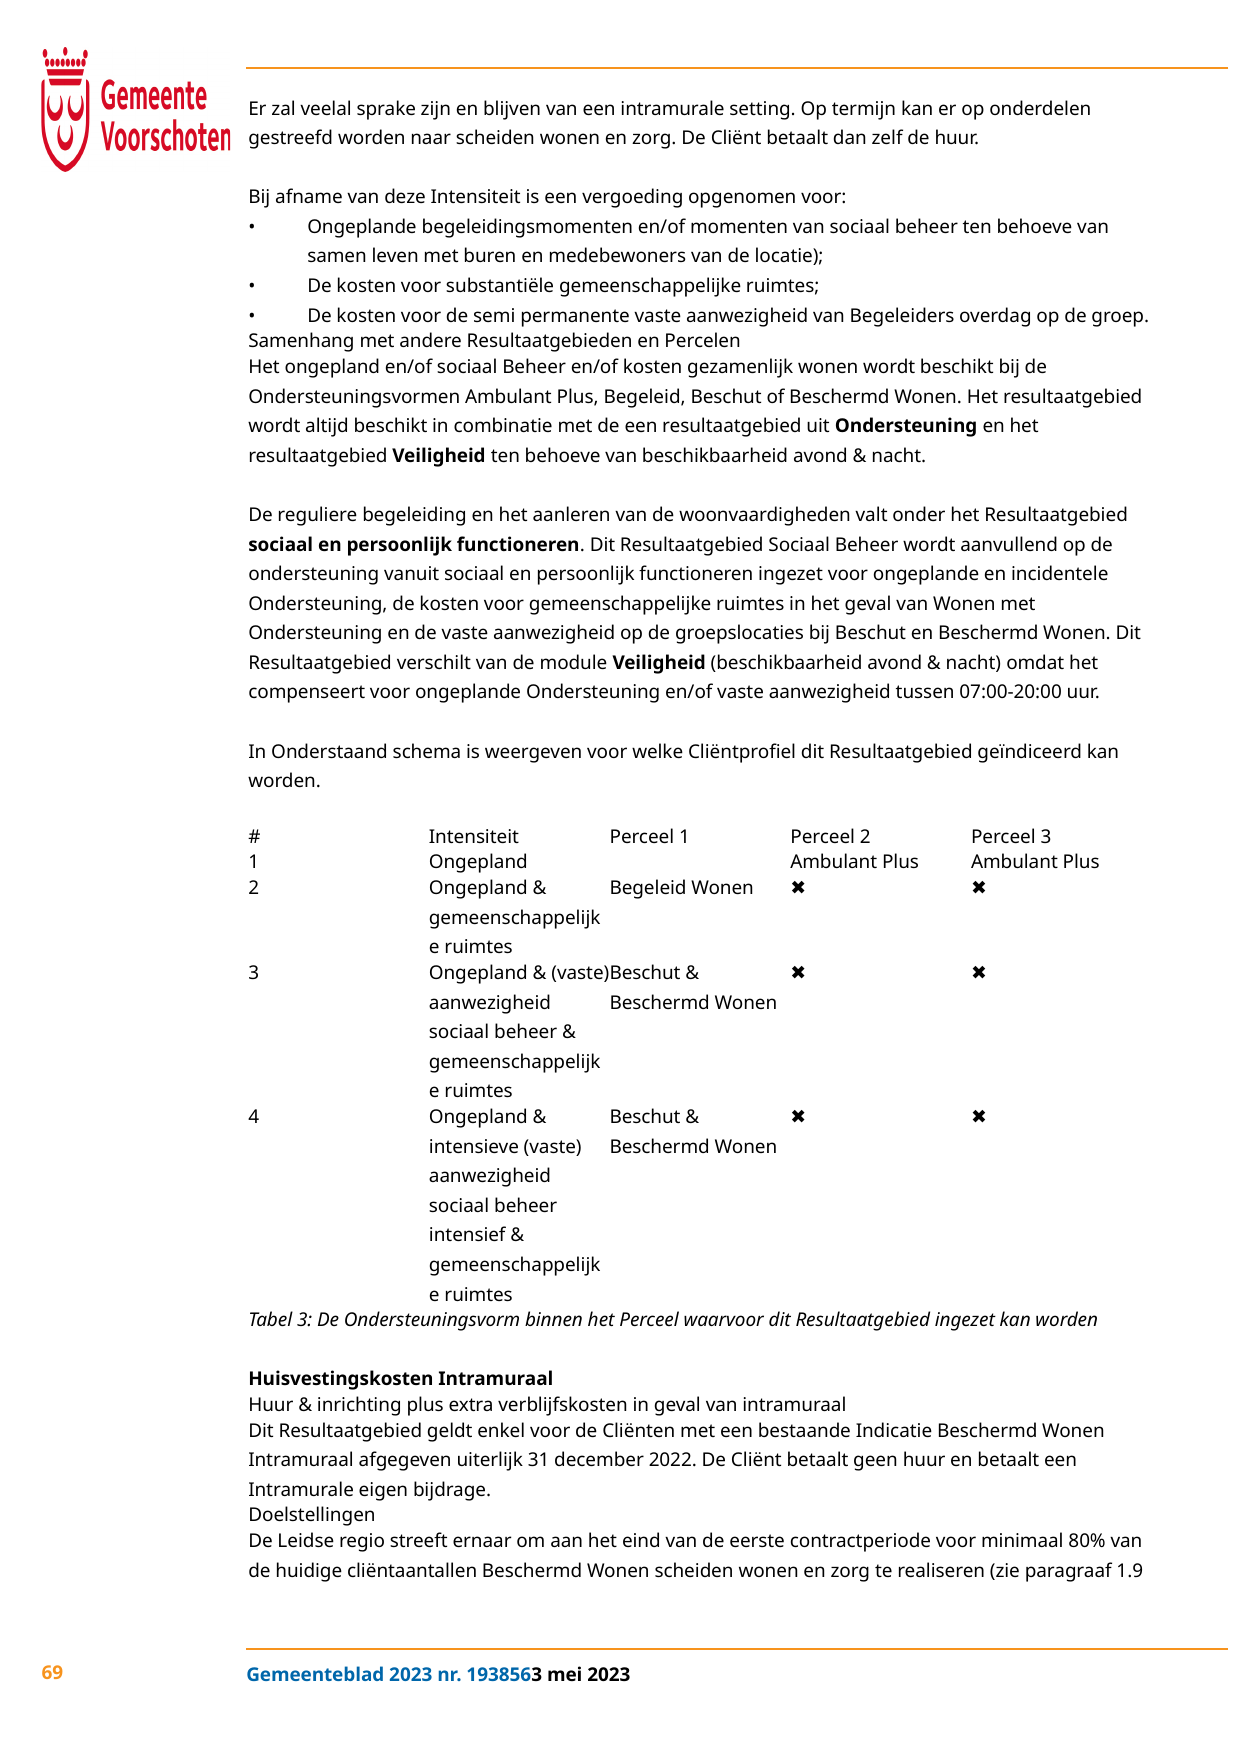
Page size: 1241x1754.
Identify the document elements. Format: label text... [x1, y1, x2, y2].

table_cell Samenhang met andere Resultaatgebieden en Percelen [248, 328, 1152, 353]
table_cell 1 [248, 849, 429, 874]
table_header Perceel 1 [609, 823, 790, 849]
table_cell ✖ [971, 959, 1152, 1103]
table_header Intensiteit [429, 823, 609, 849]
table_header Perceel 3 [971, 823, 1152, 849]
table_cell [609, 849, 790, 874]
table_cell 3 [248, 959, 429, 1103]
table_cell Tabel 3: De Ondersteuningsvorm binnen het Perceel waarvoor dit Resultaatgebied ingezet kan worden [248, 1307, 1152, 1332]
picture [41, 47, 231, 172]
table_cell Ongepland & gemeenschappelijke ruimtes [429, 874, 609, 959]
table_cell Er zal veelal sprake zijn en blijven van een intramurale setting. Op termijn kan er op onderdelen gestreefd worden naar scheiden wonen en zorg. De Cliënt betaalt dan zelf de huur. Bij afname van deze Intensiteit is een vergoeding opgenomen voor: Ongeplande begeleidingsmomenten en/of momenten van sociaal beheer ten behoeve van samen leven met buren en medebewoners van de locatie); De kosten voor substantiële gemeenschappelijke ruimtes; De kosten voor de semi permanente vaste aanwezigheid van Begeleiders overdag op de groep. [248, 95, 1152, 328]
table_cell Doelstellingen [248, 1502, 1152, 1527]
table_header # [248, 823, 429, 849]
table_cell Huur & inrichting plus extra verblijfskosten in geval van intramuraal [248, 1391, 1152, 1417]
table_cell ✖ [971, 874, 1152, 959]
table_cell Ongepland [429, 849, 609, 874]
table_cell 2 [248, 874, 429, 959]
table_cell Dit Resultaatgebied geldt enkel voor de Cliënten met een bestaande Indicatie Beschermd Wonen Intramuraal afgegeven uiterlijk 31 december 2022. De Cliënt betaalt geen huur en betaalt een Intramurale eigen bijdrage. [248, 1417, 1152, 1502]
table_cell 4 [248, 1103, 429, 1307]
table_cell Ongepland & intensieve (vaste) aanwezigheid sociaal beheer intensief & gemeenschappelijke ruimtes [429, 1103, 609, 1307]
table_cell Het ongepland en/of sociaal Beheer en/of kosten gezamenlijk wonen wordt beschikt bij de Ondersteuningsvormen Ambulant Plus, Begeleid, Beschut of Beschermd Wonen. Het resultaatgebied wordt altijd beschikt in combinatie met de een resultaatgebied uit Ondersteuning en het resultaatgebied Veiligheid ten behoeve van beschikbaarheid avond & nacht. De reguliere begeleiding en het aanleren van de woonvaardigheden valt onder het Resultaatgebied sociaal en persoonlijk functioneren. Dit Resultaatgebied Sociaal Beheer wordt aanvullend op de ondersteuning vanuit sociaal en persoonlijk functioneren ingezet voor ongeplande en incidentele Ondersteuning, de kosten voor gemeenschappelijke ruimtes in het geval van Wonen met Ondersteuning en de vaste aanwezigheid op de groepslocaties bij Beschut en Beschermd Wonen. Dit Resultaatgebied verschilt van de module Veiligheid (beschikbaarheid avond & nacht) omdat het compenseert voor ongeplande Ondersteuning en/of vaste aanwezigheid tussen 07:00-20:00 uur. In Onderstaand schema is weergeven voor welke Cliëntprofiel dit Resultaatgebied geïndiceerd kan worden. [248, 353, 1152, 823]
table_header Huisvestingskosten Intramuraal [248, 1365, 1152, 1391]
table_cell De Leidse regio streeft ernaar om aan het eind van de eerste contractperiode voor minimaal 80% van de huidige cliëntaantallen Beschermd Wonen scheiden wonen en zorg te realiseren (zie paragraaf 1.9 [248, 1528, 1152, 1583]
table_cell Ambulant Plus [790, 849, 971, 874]
table_cell Beschut & Beschermd Wonen [609, 959, 790, 1103]
table_cell ✖ [790, 1103, 971, 1307]
table_cell ✖ [790, 874, 971, 959]
table_header Perceel 2 [790, 823, 971, 849]
table_cell Beschut & Beschermd Wonen [609, 1103, 790, 1307]
table_cell Begeleid Wonen [609, 874, 790, 959]
table_cell Ambulant Plus [971, 849, 1152, 874]
table_cell ✖ [971, 1103, 1152, 1307]
table_cell Ongepland & (vaste) aanwezigheid sociaal beheer & gemeenschappelijke ruimtes [429, 959, 609, 1103]
table_cell ✖ [790, 959, 971, 1103]
